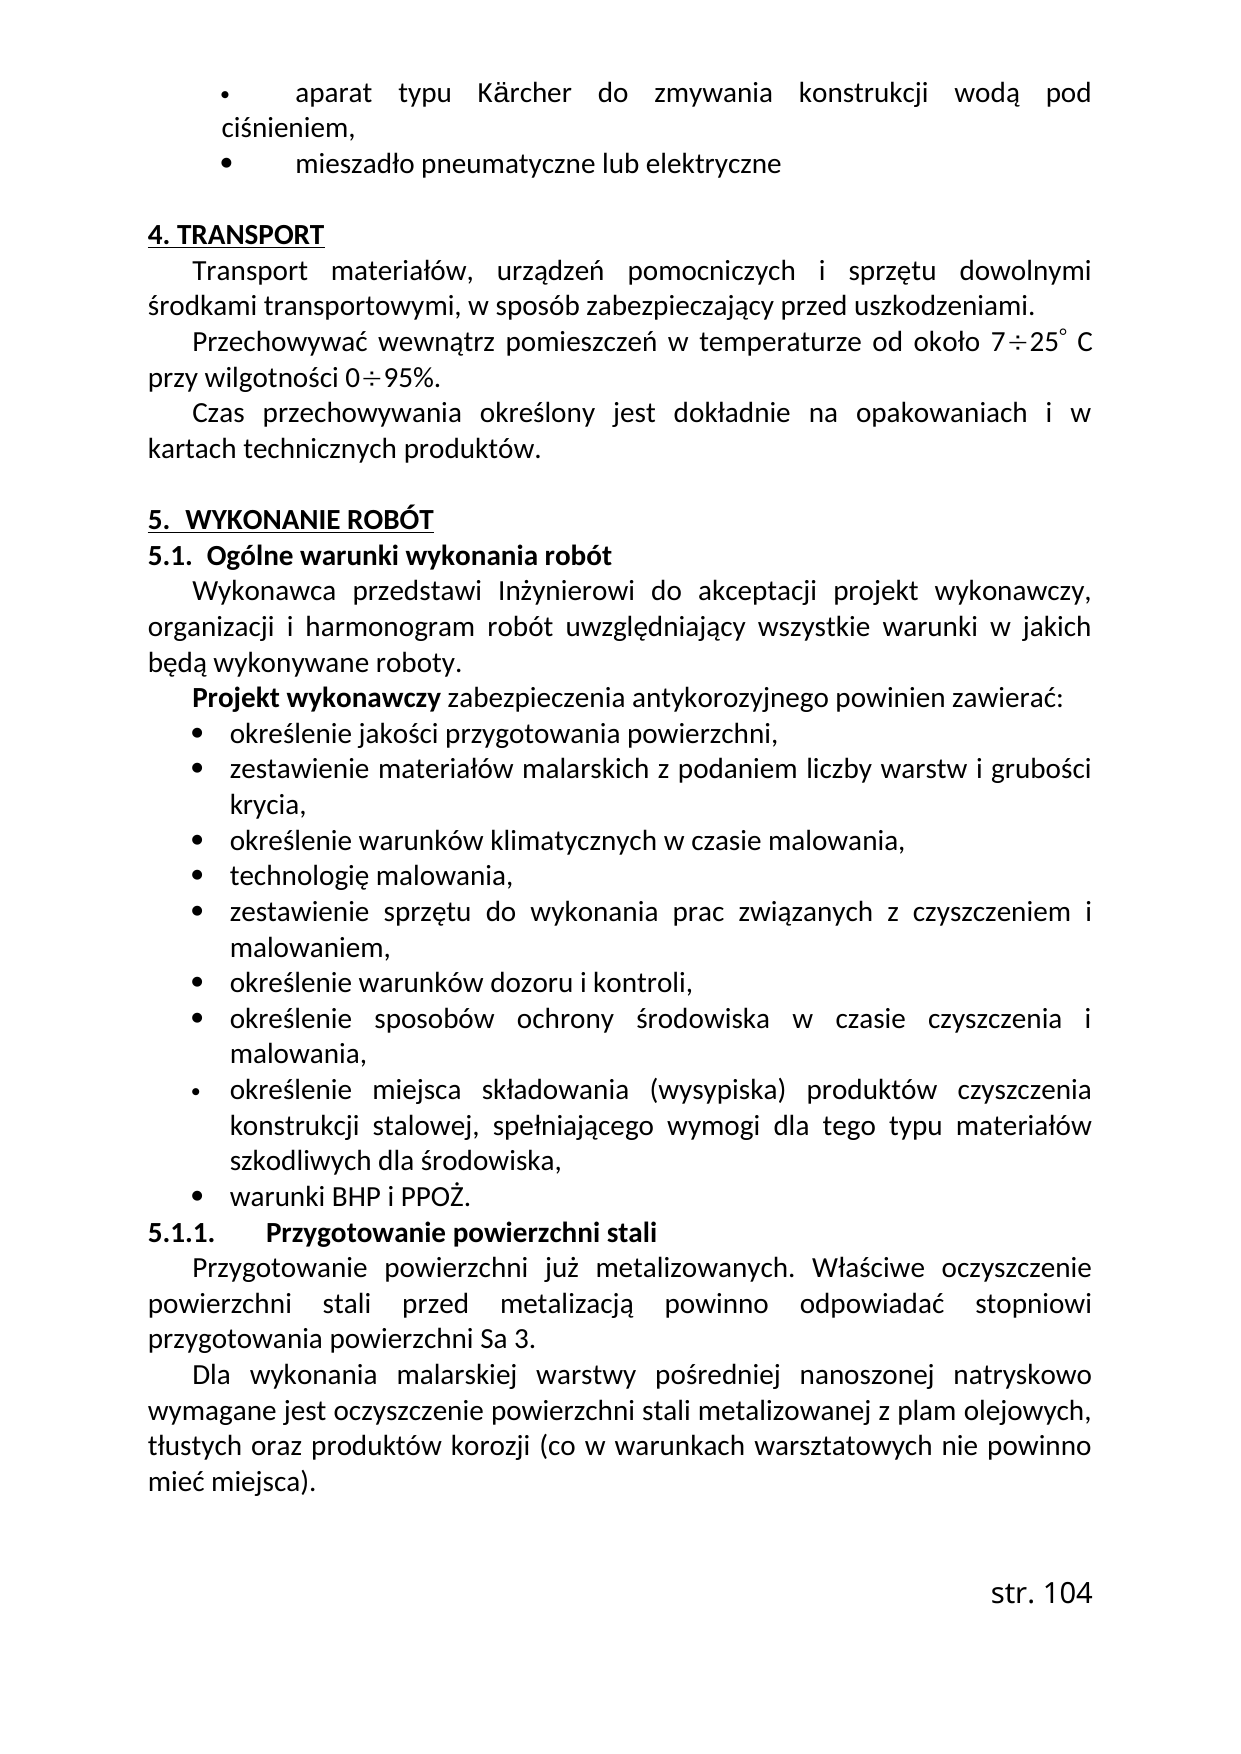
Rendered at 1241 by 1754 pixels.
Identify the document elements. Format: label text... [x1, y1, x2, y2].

list określenie jakości przygotowania powierzchni, [192, 715, 1093, 751]
list mieszadło pneumatyczne lub elektryczne [221, 145, 1093, 181]
text Czas przechowywania określony jest dokładnie na opakowaniach i w kartach technicznych produktów. [148, 394, 1093, 466]
text Dla wykonania malarskiej warstwy pośredniej nanoszonej natryskowo wymagane jest oczyszczenie powierzchni stali metalizowanej z plam olejowych, tłustych oraz produktów korozji (co w warunkach warsztatowych nie powinno mieć miejsca). [148, 1356, 1093, 1499]
list określenie miejsca składowania (wysypiska) produktów czyszczenia konstrukcji stalowej, spełniającego wymogi dla tego typu materiałów szkodliwych dla środowiska, [192, 1071, 1093, 1178]
list technologię malowania, [192, 857, 1093, 893]
text Projekt wykonawczy zabezpieczenia antykorozyjnego powinien zawierać: [148, 679, 1093, 715]
text Przygotowanie powierzchni już metalizowanych. Właściwe oczyszczenie powierzchni stali przed metalizacją powinno odpowiadać stopniowi przygotowania powierzchni Sa 3. [148, 1249, 1093, 1356]
list aparat typu Kärcher do zmywania konstrukcji wodą pod ciśnieniem, [221, 74, 1093, 145]
text 4. TRANSPORT [148, 216, 1093, 252]
list określenie warunków klimatycznych w czasie malowania, [192, 822, 1093, 857]
list określenie warunków dozoru i kontroli, [192, 964, 1093, 1000]
text Przechowywać wewnątrz pomieszczeń w temperaturze od około 725 C przy wilgotności 095%. [148, 323, 1093, 394]
text 5. WYKONANIE ROBÓT [148, 501, 1093, 537]
text 5.1.1. Przygotowanie powierzchni stali [148, 1214, 1093, 1249]
text Wykonawca przedstawi Inżynierowi do akceptacji projekt wykonawczy, organizacji i harmonogram robót uwzględniający wszystkie warunki w jakich będą wykonywane roboty. [148, 572, 1093, 679]
list warunki BHP i PPOŻ. [192, 1178, 1093, 1214]
list określenie sposobów ochrony środowiska w czasie czyszczenia i malowania, [192, 1000, 1093, 1071]
text 5.1. Ogólne warunki wykonania robót [148, 537, 1093, 572]
text Transport materiałów, urządzeń pomocniczych i sprzętu dowolnymi środkami transportowymi, w sposób zabezpieczający przed uszkodzeniami. [148, 252, 1093, 323]
list zestawienie sprzętu do wykonania prac związanych z czyszczeniem i malowaniem, [192, 893, 1093, 964]
list zestawienie materiałów malarskich z podaniem liczby warstw i grubości krycia, [192, 751, 1093, 822]
